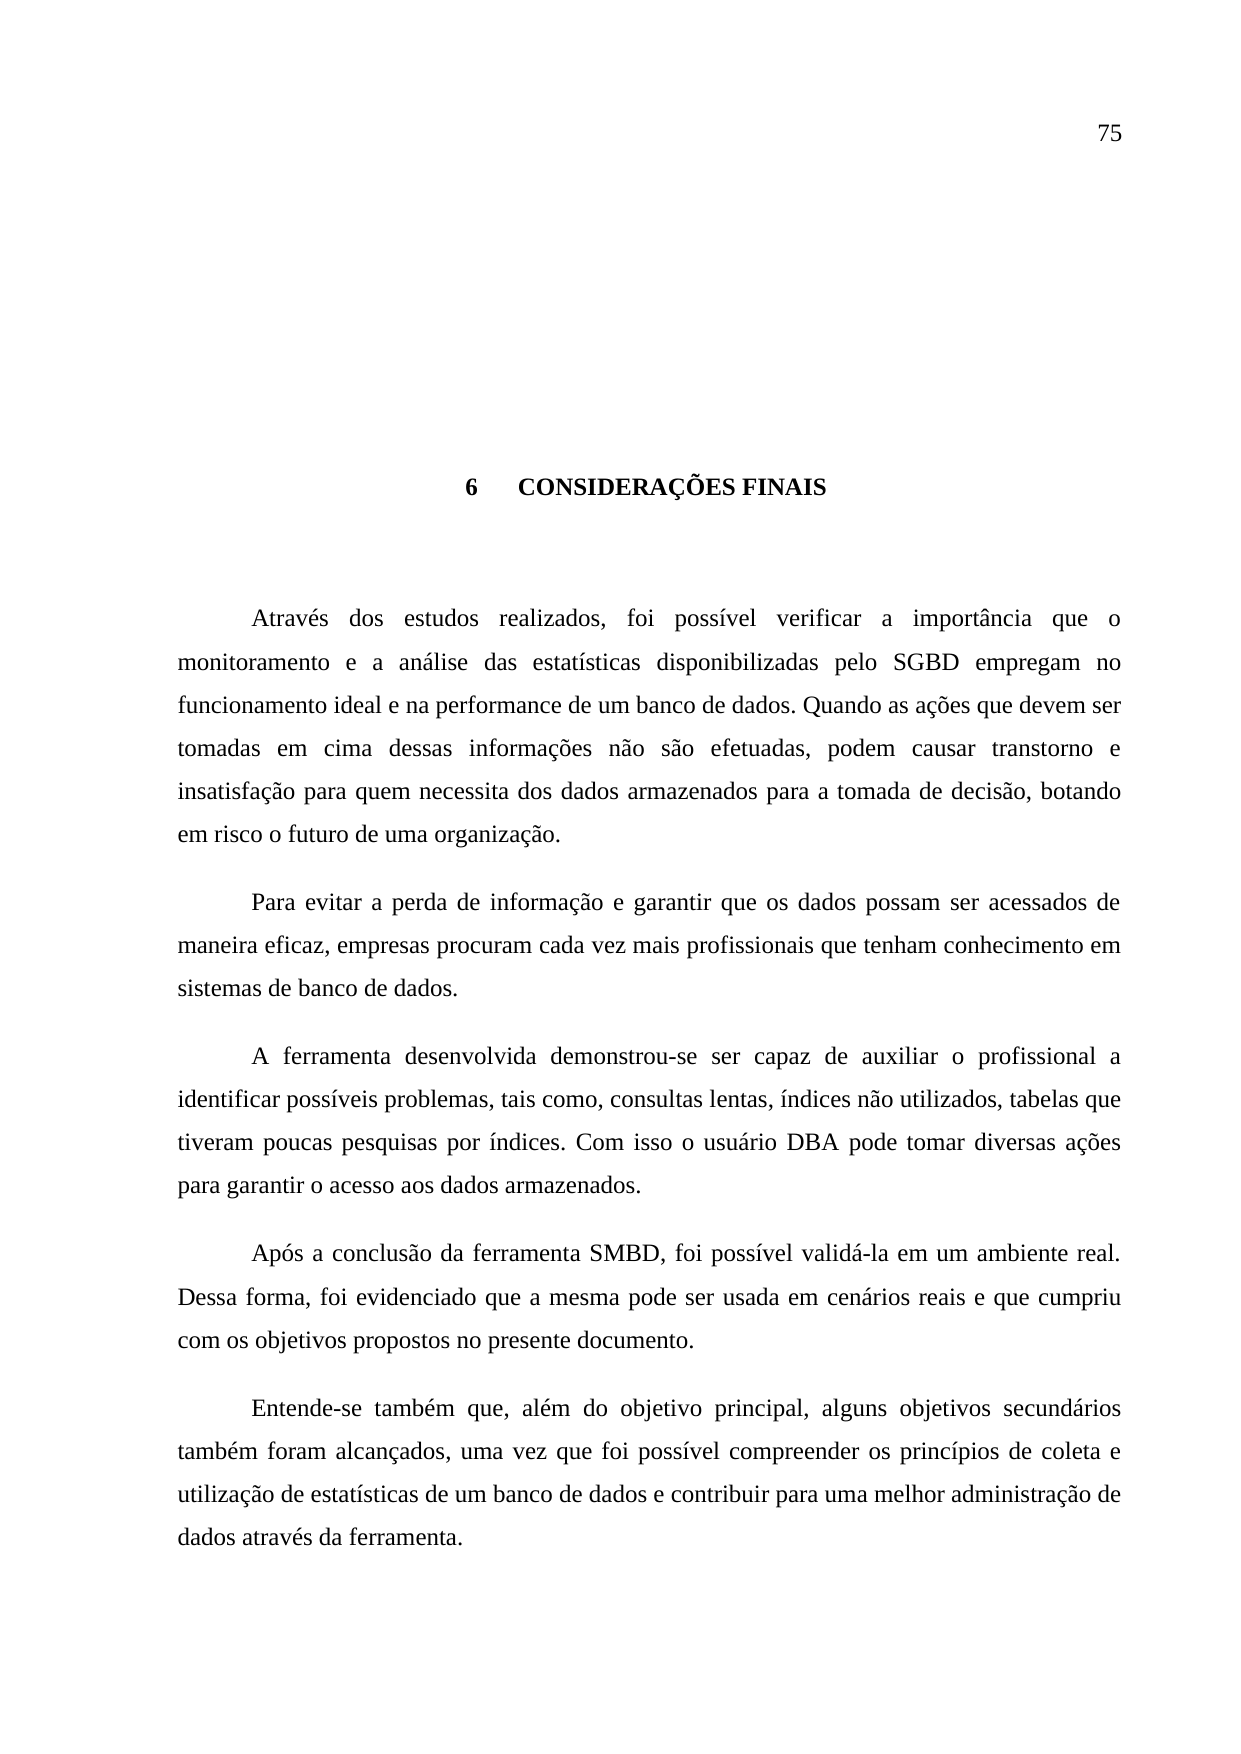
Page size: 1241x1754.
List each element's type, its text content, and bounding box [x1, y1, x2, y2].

text Através dos estudos realizados, foi possível verificar a importância que o monitoramento e a análise das estatísticas disponibilizadas pelo SGBD empregam no funcionamento ideal e na performance de um banco de dados. Quando as ações que devem ser tomadas em cima dessas informações não são efetuadas, podem causar transtorno e insatisfação para quem necessita dos dados armazenados para a tomada de decisão, botando em risco o futuro de uma organização. [177, 603, 1122, 848]
text Para evitar a perda de informação e garantir que os dados possam ser acessados de maneira eficaz, empresas procuram cada vez mais profissionais que tenham conhecimento em sistemas de banco de dados. [177, 887, 1122, 1002]
text A ferramenta desenvolvida demonstrou-se ser capaz de auxiliar o profissional a identificar possíveis problemas, tais como, consultas lentas, índices não utilizados, tabelas que tiveram poucas pesquisas por índices. Com isso o usuário DBA pode tomar diversas ações para garantir o acesso aos dados armazenados. [177, 1041, 1122, 1199]
list Considerações FINAIS [170, 472, 1122, 501]
text Entende-se também que, além do objetivo principal, alguns objetivos secundários também foram alcançados, uma vez que foi possível compreender os princípios de coleta e utilização de estatísticas de um banco de dados e contribuir para uma melhor administração de dados através da ferramenta. [177, 1393, 1122, 1551]
text Após a conclusão da ferramenta SMBD, foi possível validá-la em um ambiente real. Dessa forma, foi evidenciado que a mesma pode ser usada em cenários reais e que cumpriu com os objetivos propostos no presente documento. [177, 1238, 1122, 1353]
